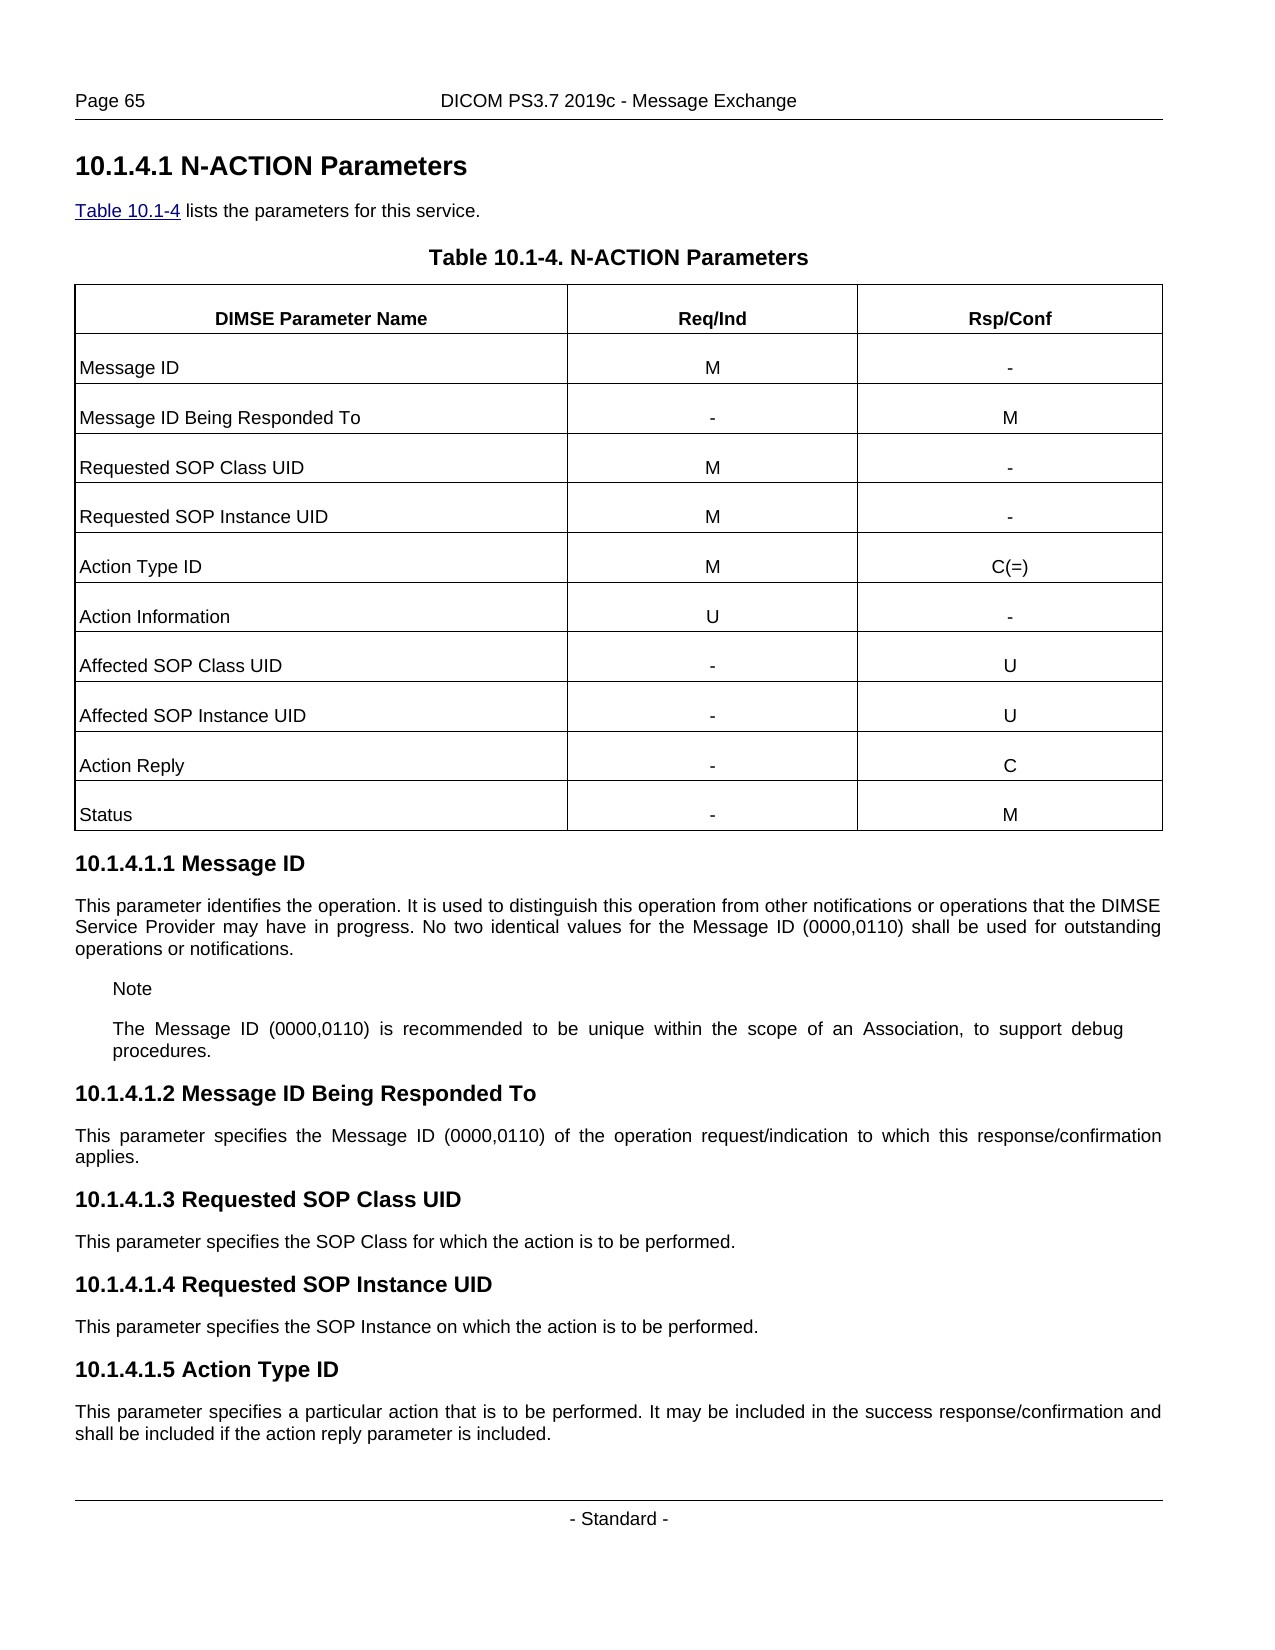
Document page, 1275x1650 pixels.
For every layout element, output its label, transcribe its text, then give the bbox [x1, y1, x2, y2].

table_cell C(=) [858, 533, 1162, 582]
table_cell M [568, 483, 857, 532]
table_cell M [568, 533, 857, 582]
table_cell M [858, 384, 1162, 432]
table_cell - [568, 682, 857, 731]
table_cell M [568, 434, 857, 482]
text 10.1.4.1.4 Requested SOP Instance UID [75, 1271, 1162, 1297]
table_cell Message ID Being Responded To [76, 384, 567, 432]
table_cell U [568, 583, 857, 631]
table_header Rsp/Conf [858, 285, 1162, 333]
text 10.1.4.1 N-ACTION Parameters [75, 150, 1162, 181]
table_cell - [858, 434, 1162, 482]
table_cell - [858, 483, 1162, 532]
table_cell - [568, 384, 857, 432]
text The Message ID (0000,0110) is recommended to be unique within the scope of an Association, to support debug procedures. [112, 1018, 1125, 1061]
text Note [112, 978, 1125, 999]
text This parameter specifies the SOP Class for which the action is to be performed. [75, 1231, 1162, 1253]
text This parameter specifies the Message ID (0000,0110) of the operation request/indication to which this response/confirmation applies. [75, 1124, 1162, 1168]
table_cell Message ID [76, 334, 567, 383]
table_cell Affected SOP Class UID [76, 632, 567, 681]
text This parameter specifies the SOP Instance on which the action is to be performed. [75, 1316, 1162, 1337]
text This parameter identifies the operation. It is used to distinguish this operation from other notifications or operations that the DIMSE Service Provider may have in progress. No two identical values for the Message ID (0000,0110) shall be used for outstanding operations or notifications. [75, 894, 1162, 959]
table_cell Action Information [76, 583, 567, 631]
table_cell U [858, 632, 1162, 681]
table_header Req/Ind [568, 285, 857, 333]
text Table 10.1-4 lists the parameters for this service. [75, 200, 1162, 222]
table_cell Affected SOP Instance UID [76, 682, 567, 731]
table_cell Action Type ID [76, 533, 567, 582]
text This parameter specifies a particular action that is to be performed. It may be included in the success response/confirmation and shall be included if the action reply parameter is included. [75, 1401, 1162, 1444]
text 10.1.4.1.1 Message ID [75, 850, 1162, 876]
table_header DIMSE Parameter Name [76, 285, 567, 333]
table_cell - [858, 334, 1162, 383]
table_cell M [568, 334, 857, 383]
table_cell Action Reply [76, 732, 567, 780]
table_cell U [858, 682, 1162, 731]
text 10.1.4.1.2 Message ID Being Responded To [75, 1080, 1162, 1106]
table_cell - [858, 583, 1162, 631]
table_cell - [568, 732, 857, 780]
table_cell Requested SOP Instance UID [76, 483, 567, 532]
table_cell - [568, 632, 857, 681]
text 10.1.4.1.3 Requested SOP Class UID [75, 1186, 1162, 1212]
text 10.1.4.1.5 Action Type ID [75, 1356, 1162, 1382]
table_cell Requested SOP Class UID [76, 434, 567, 482]
table_cell Status [76, 781, 567, 830]
table_cell M [858, 781, 1162, 830]
text Table 10.1-4. N-ACTION Parameters [75, 244, 1162, 270]
table_cell C [858, 732, 1162, 780]
table_cell - [568, 781, 857, 830]
